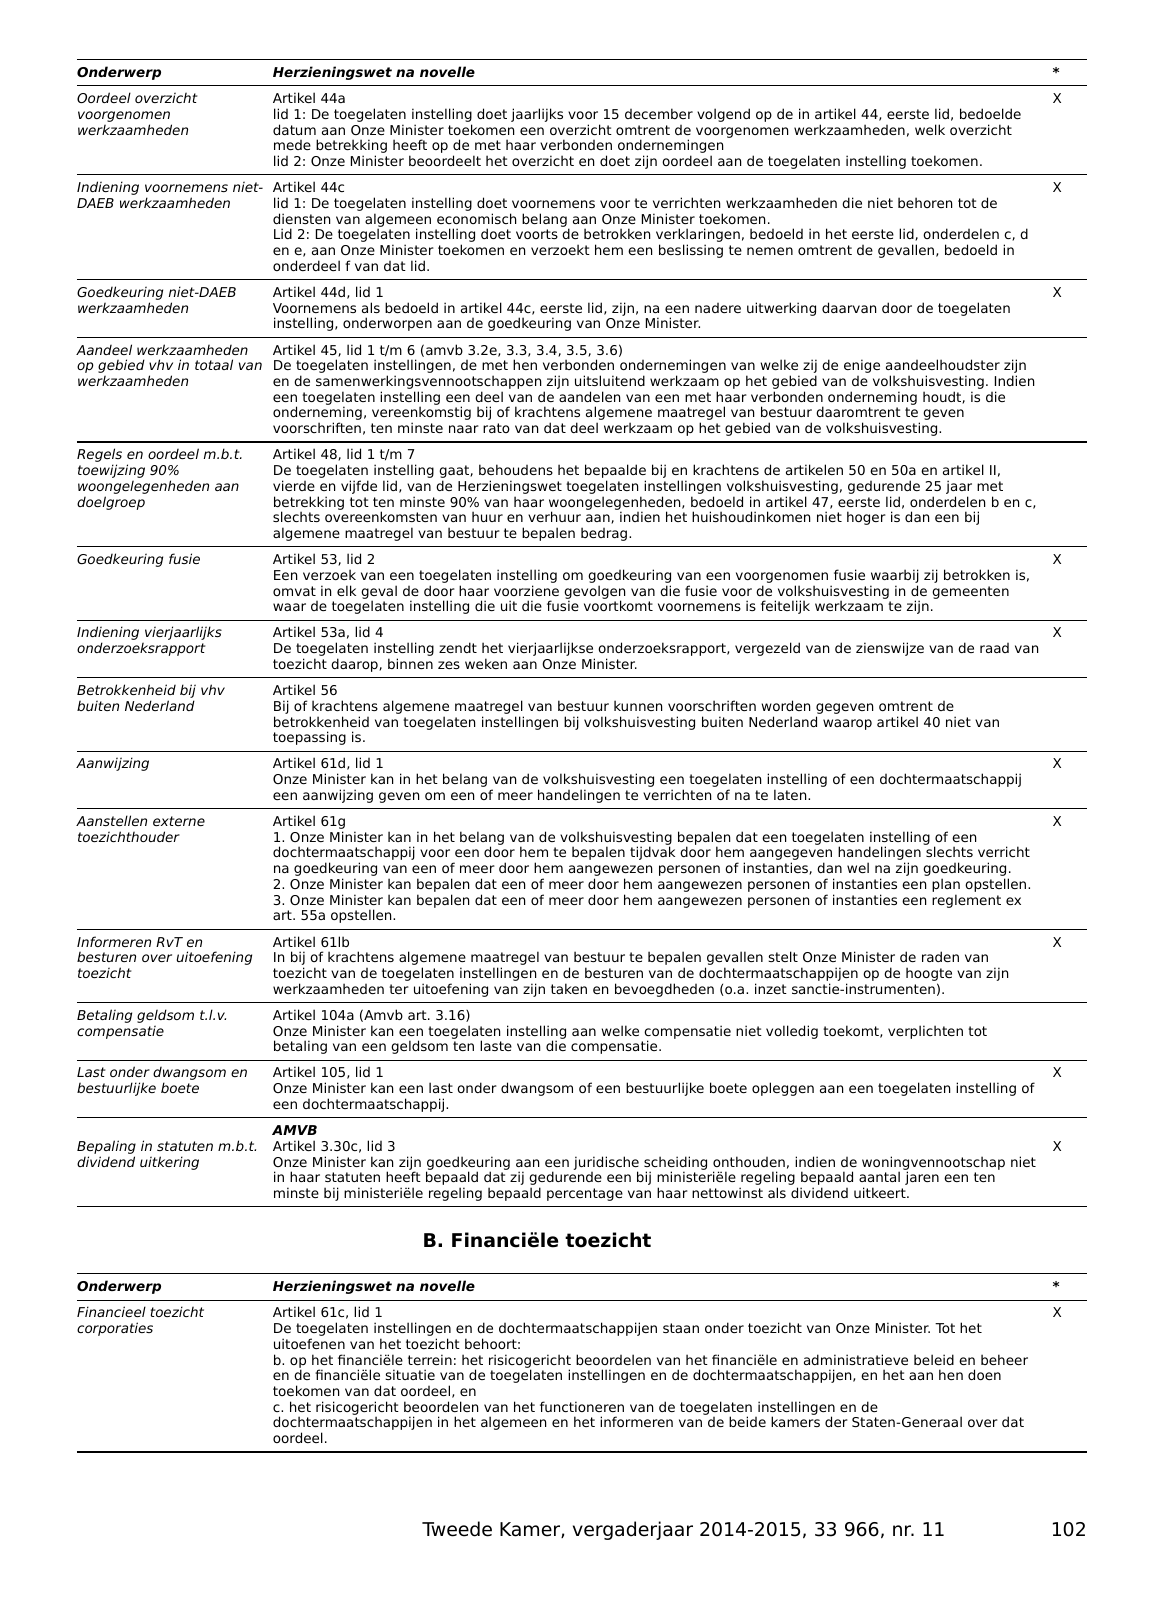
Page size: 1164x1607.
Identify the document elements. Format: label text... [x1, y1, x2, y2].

table_cell Artikel 105, lid 1 Onze Minister kan een last onder dwangsom of een bestuurlijke boete opleggen aan een toegelaten instelling of een dochtermaatschappij. [267, 1061, 1047, 1117]
table_header Herzieningswet na novelle [267, 60, 1047, 85]
table_cell X [1047, 1061, 1087, 1117]
table_cell Artikel 104a (Amvb art. 3.16) Onze Minister kan een toegelaten instelling aan welke compensatie niet volledig toekomt, verplichten tot betaling van een geldsom ten laste van die compensatie. [267, 1003, 1047, 1059]
table_cell Betaling geldsom t.l.v. compensatie [77, 1003, 267, 1059]
table_cell X [1047, 280, 1087, 337]
table_header Onderwerp [77, 1274, 267, 1299]
table_cell Informeren RvT en besturen over uitoefening toezicht [77, 930, 267, 1002]
table_cell [1047, 678, 1087, 751]
table_cell [1047, 1003, 1087, 1059]
table_cell X [1047, 547, 1087, 619]
table_cell Indiening vierjaarlijks onderzoeksrapport [77, 621, 267, 677]
table_cell Artikel 61g 1. Onze Minister kan in het belang van de volkshuisvesting bepalen dat een toegelaten instelling of een dochtermaatschappij voor een door hem te bepalen tijdvak door hem aangegeven handelingen slechts verricht na goedkeuring van een of meer door hem aangewezen personen of instanties, dan wel na zijn goedkeuring. 2. Onze Minister kan bepalen dat een of meer door hem aangewezen personen of instanties een plan opstellen. 3. Onze Minister kan bepalen dat een of meer door hem aangewezen personen of instanties een reglement ex art. 55a opstellen. [267, 809, 1047, 929]
table_cell X [1047, 809, 1087, 929]
table_cell Last onder dwangsom en bestuurlijke boete [77, 1061, 267, 1117]
table_cell Aanwijzing [77, 752, 267, 808]
table_cell Artikel 44a lid 1: De toegelaten instelling doet jaarlijks voor 15 december volgend op de in artikel 44, eerste lid, bedoelde datum aan Onze Minister toekomen een overzicht omtrent de voorgenomen werkzaamheden, welk overzicht mede betrekking heeft op de met haar verbonden ondernemingen lid 2: Onze Minister beoordeelt het overzicht en doet zijn oordeel aan de toegelaten instelling toekomen. [267, 86, 1047, 174]
table_cell X [1047, 752, 1087, 808]
table_header Herzieningswet na novelle [267, 1274, 1047, 1299]
table_cell Artikel 44d, lid 1 Voornemens als bedoeld in artikel 44c, eerste lid, zijn, na een nadere uitwerking daarvan door de toegelaten instelling, onderworpen aan de goedkeuring van Onze Minister. [267, 280, 1047, 337]
table_cell Artikel 3.30c, lid 3 Onze Minister kan zijn goedkeuring aan een juridische scheiding onthouden, indien de woningvennootschap niet in haar statuten heeft bepaald dat zij gedurende een bij ministeriële regeling bepaald aantal jaren een ten minste bij ministeriële regeling bepaald percentage van haar nettowinst als dividend uitkeert. [267, 1139, 1047, 1206]
table_header * [1047, 60, 1087, 85]
table_cell Artikel 45, lid 1 t/m 6 (amvb 3.2e, 3.3, 3.4, 3.5, 3.6) De toegelaten instellingen, de met hen verbonden ondernemingen van welke zij de enige aandeelhoudster zijn en de samenwerkingsvennootschappen zijn uitsluitend werkzaam op het gebied van de volkshuisvesting. Indien een toegelaten instelling een deel van de aandelen van een met haar verbonden onderneming houdt, is die onderneming, vereenkomstig bij of krachtens algemene maatregel van bestuur daaromtrent te geven voorschriften, ten minste naar rato van dat deel werkzaam op het gebied van de volkshuisvesting. [267, 338, 1047, 441]
table_cell [1047, 443, 1087, 546]
table_cell Artikel 61lb In bij of krachtens algemene maatregel van bestuur te bepalen gevallen stelt Onze Minister de raden van toezicht van de toegelaten instellingen en de besturen van de dochtermaatschappijen op de hoogte van zijn werkzaamheden ter uitoefening van zijn taken en bevoegdheden (o.a. inzet sanctie-instrumenten). [267, 930, 1047, 1002]
table_cell Goedkeuring fusie [77, 547, 267, 619]
table_cell X [1047, 621, 1087, 677]
table_cell Financieel toezicht corporaties [77, 1301, 267, 1451]
table_cell X [1047, 175, 1087, 279]
table_cell X [1047, 1139, 1087, 1206]
table_cell Artikel 56 Bij of krachtens algemene maatregel van bestuur kunnen voorschriften worden gegeven omtrent de betrokkenheid van toegelaten instellingen bij volkshuisvesting buiten Nederland waarop artikel 40 niet van toepassing is. [267, 678, 1047, 751]
table_cell Artikel 44c lid 1: De toegelaten instelling doet voornemens voor te verrichten werkzaamheden die niet behoren tot de diensten van algemeen economisch belang aan Onze Minister toekomen. Lid 2: De toegelaten instelling doet voorts de betrokken verklaringen, bedoeld in het eerste lid, onderdelen c, d en e, aan Onze Minister toekomen en verzoekt hem een beslissing te nemen omtrent de gevallen, bedoeld in onderdeel f van dat lid. [267, 175, 1047, 279]
table_cell Artikel 48, lid 1 t/m 7 De toegelaten instelling gaat, behoudens het bepaalde bij en krachtens de artikelen 50 en 50a en artikel II, vierde en vijfde lid, van de Herzieningswet toegelaten instellingen volkshuisvesting, gedurende 25 jaar met betrekking tot ten minste 90% van haar woongelegenheden, bedoeld in artikel 47, eerste lid, onderdelen b en c, slechts overeenkomsten van huur en verhuur aan, indien het huishoudinkomen niet hoger is dan een bij algemene maatregel van bestuur te bepalen bedrag. [267, 443, 1047, 546]
table_cell Bepaling in statuten m.b.t. dividend uitkering [77, 1139, 267, 1206]
table_cell Artikel 61c, lid 1 De toegelaten instellingen en de dochtermaatschappijen staan onder toezicht van Onze Minister. Tot het uitoefenen van het toezicht behoort: b. op het financiële terrein: het risicogericht beoordelen van het financiële en administratieve beleid en beheer en de financiële situatie van de toegelaten instellingen en de dochtermaatschappijen, en het aan hen doen toekomen van dat oordeel, en c. het risicogericht beoordelen van het functioneren van de toegelaten instellingen en de dochtermaatschappijen in het algemeen en het informeren van de beide kamers der Staten-Generaal over dat oordeel. [267, 1301, 1047, 1451]
table_cell Regels en oordeel m.b.t. toewijzing 90% woongelegenheden aan doelgroep [77, 443, 267, 546]
table_cell [1047, 338, 1087, 441]
table_cell AMVB [267, 1118, 1047, 1139]
table_cell Goedkeuring niet-DAEB werkzaamheden [77, 280, 267, 337]
table_cell Aanstellen externe toezichthouder [77, 809, 267, 929]
table_header Onderwerp [77, 60, 267, 85]
table_cell X [1047, 1301, 1087, 1451]
subtitle B. Financiële toezicht [422, 1229, 1087, 1251]
table_cell Aandeel werkzaamheden op gebied vhv in totaal van werkzaamheden [77, 338, 267, 441]
table_cell Indiening voornemens niet-DAEB werkzaamheden [77, 175, 267, 279]
table_cell Artikel 53a, lid 4 De toegelaten instelling zendt het vierjaarlijkse onderzoeksrapport, vergezeld van de zienswijze van de raad van toezicht daarop, binnen zes weken aan Onze Minister. [267, 621, 1047, 677]
table_cell Oordeel overzicht voorgenomen werkzaamheden [77, 86, 267, 174]
table_cell Artikel 53, lid 2 Een verzoek van een toegelaten instelling om goedkeuring van een voorgenomen fusie waarbij zij betrokken is, omvat in elk geval de door haar voorziene gevolgen van die fusie voor de volkshuisvesting in de gemeenten waar de toegelaten instelling die uit die fusie voortkomt voornemens is feitelijk werkzaam te zijn. [267, 547, 1047, 619]
table_cell Betrokkenheid bij vhv buiten Nederland [77, 678, 267, 751]
table_cell X [1047, 86, 1087, 174]
table_cell [1047, 1118, 1087, 1139]
table_cell X [1047, 930, 1087, 1002]
table_cell Artikel 61d, lid 1 Onze Minister kan in het belang van de volkshuisvesting een toegelaten instelling of een dochtermaatschappij een aanwijzing geven om een of meer handelingen te verrichten of na te laten. [267, 752, 1047, 808]
table_header * [1047, 1274, 1087, 1299]
table_cell [77, 1118, 267, 1139]
